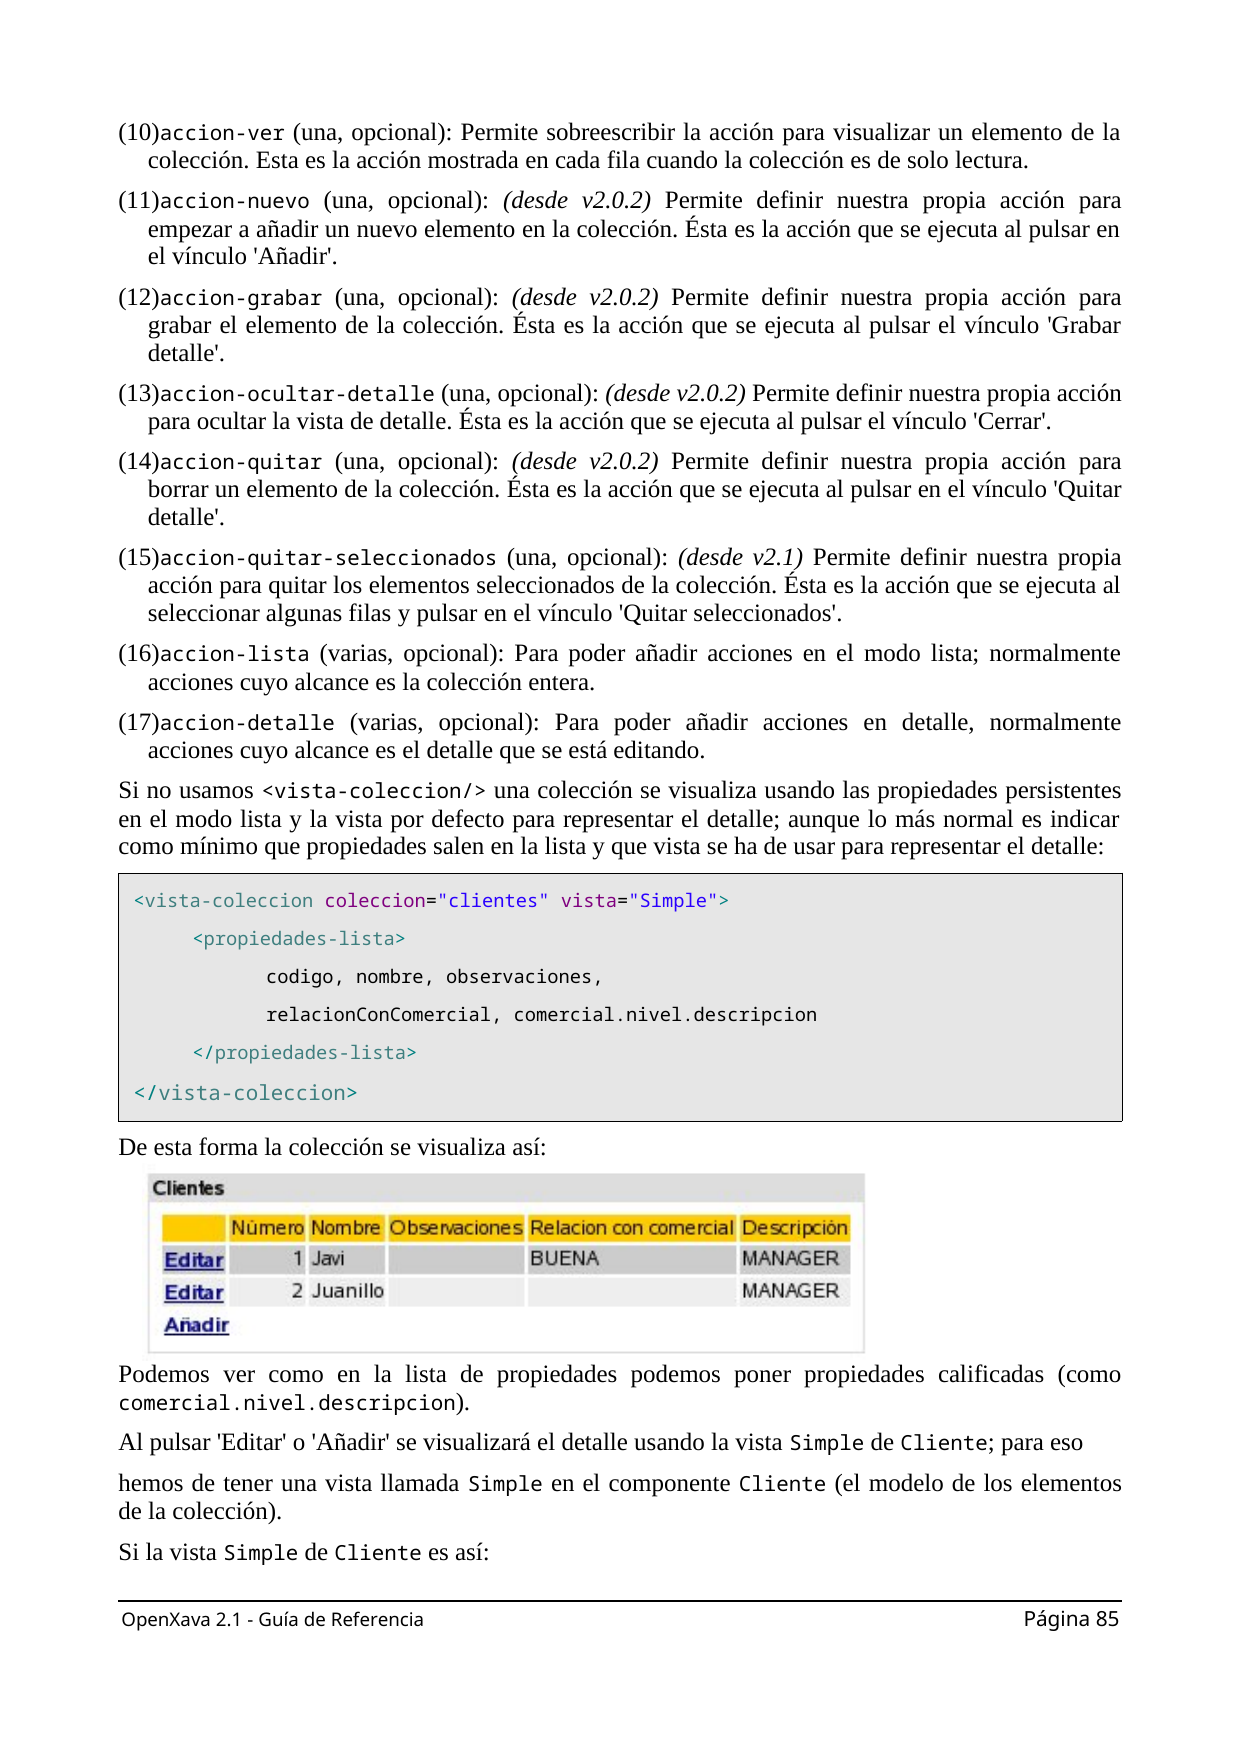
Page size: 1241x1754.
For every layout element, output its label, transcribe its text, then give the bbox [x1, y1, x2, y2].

text hemos de tener una vista llamada Simple en el componente Cliente (el modelo de los elementos de la colección). [118, 1469, 1122, 1525]
list accion-quitar (una, opcional): (desde v2.0.2) Permite definir nuestra propia acción para borrar un elemento de la colección. Ésta es la acción que se ejecuta al pulsar en el vínculo 'Quitar detalle'. [118, 447, 1122, 531]
list accion-ocultar-detalle (una, opcional): (desde v2.0.2) Permite definir nuestra propia acción para ocultar la vista de detalle. Ésta es la acción que se ejecuta al pulsar el vínculo 'Cerrar'. [118, 379, 1122, 435]
text Al pulsar 'Editar' o 'Añadir' se visualizará el detalle usando la vista Simple de Cliente; para eso [118, 1428, 1122, 1457]
text <vista-coleccion coleccion="clientes" vista="Simple"> [119, 874, 1122, 911]
text De esta forma la colección se visualiza así: [118, 1133, 1122, 1161]
text relacionConComercial, comercial.nivel.descripcion [119, 987, 1122, 1025]
text </vista-coleccion> [119, 1063, 1122, 1121]
text Si no usamos <vista-coleccion/> una colección se visualiza usando las propiedades persistentes en el modo lista y la vista por defecto para representar el detalle; aunque lo más normal es indicar como mínimo que propiedades salen en la lista y que vista se ha de usar para representar el detalle: [118, 776, 1122, 860]
list accion-ver (una, opcional): Permite sobreescribir la acción para visualizar un elemento de la colección. Esta es la acción mostrada en cada fila cuando la colección es de solo lectura. [118, 118, 1122, 174]
text codigo, nombre, observaciones, [119, 949, 1122, 987]
text Si la vista Simple de Cliente es así: [118, 1538, 1122, 1566]
picture [141, 1163, 878, 1361]
text </propiedades-lista> [119, 1025, 1122, 1063]
text Podemos ver como en la lista de propiedades podemos poner propiedades calificadas (como comercial.nivel.descripcion). [118, 1361, 1122, 1416]
list accion-detalle (varias, opcional): Para poder añadir acciones en detalle, normalmente acciones cuyo alcance es el detalle que se está editando. [118, 708, 1122, 764]
list accion-nuevo (una, opcional): (desde v2.0.2) Permite definir nuestra propia acción para empezar a añadir un nuevo elemento en la colección. Ésta es la acción que se ejecuta al pulsar en el vínculo 'Añadir'. [118, 187, 1122, 270]
list accion-quitar-seleccionados (una, opcional): (desde v2.1) Permite definir nuestra propia acción para quitar los elementos seleccionados de la colección. Ésta es la acción que se ejecuta al seleccionar algunas filas y pulsar en el vínculo 'Quitar seleccionados'. [118, 543, 1122, 627]
list accion-lista (varias, opcional): Para poder añadir acciones en el modo lista; normalmente acciones cuyo alcance es la colección entera. [118, 639, 1122, 696]
text <propiedades-lista> [119, 911, 1122, 949]
list accion-grabar (una, opcional): (desde v2.0.2) Permite definir nuestra propia acción para grabar el elemento de la colección. Ésta es la acción que se ejecuta al pulsar el vínculo 'Grabar detalle'. [118, 283, 1122, 366]
